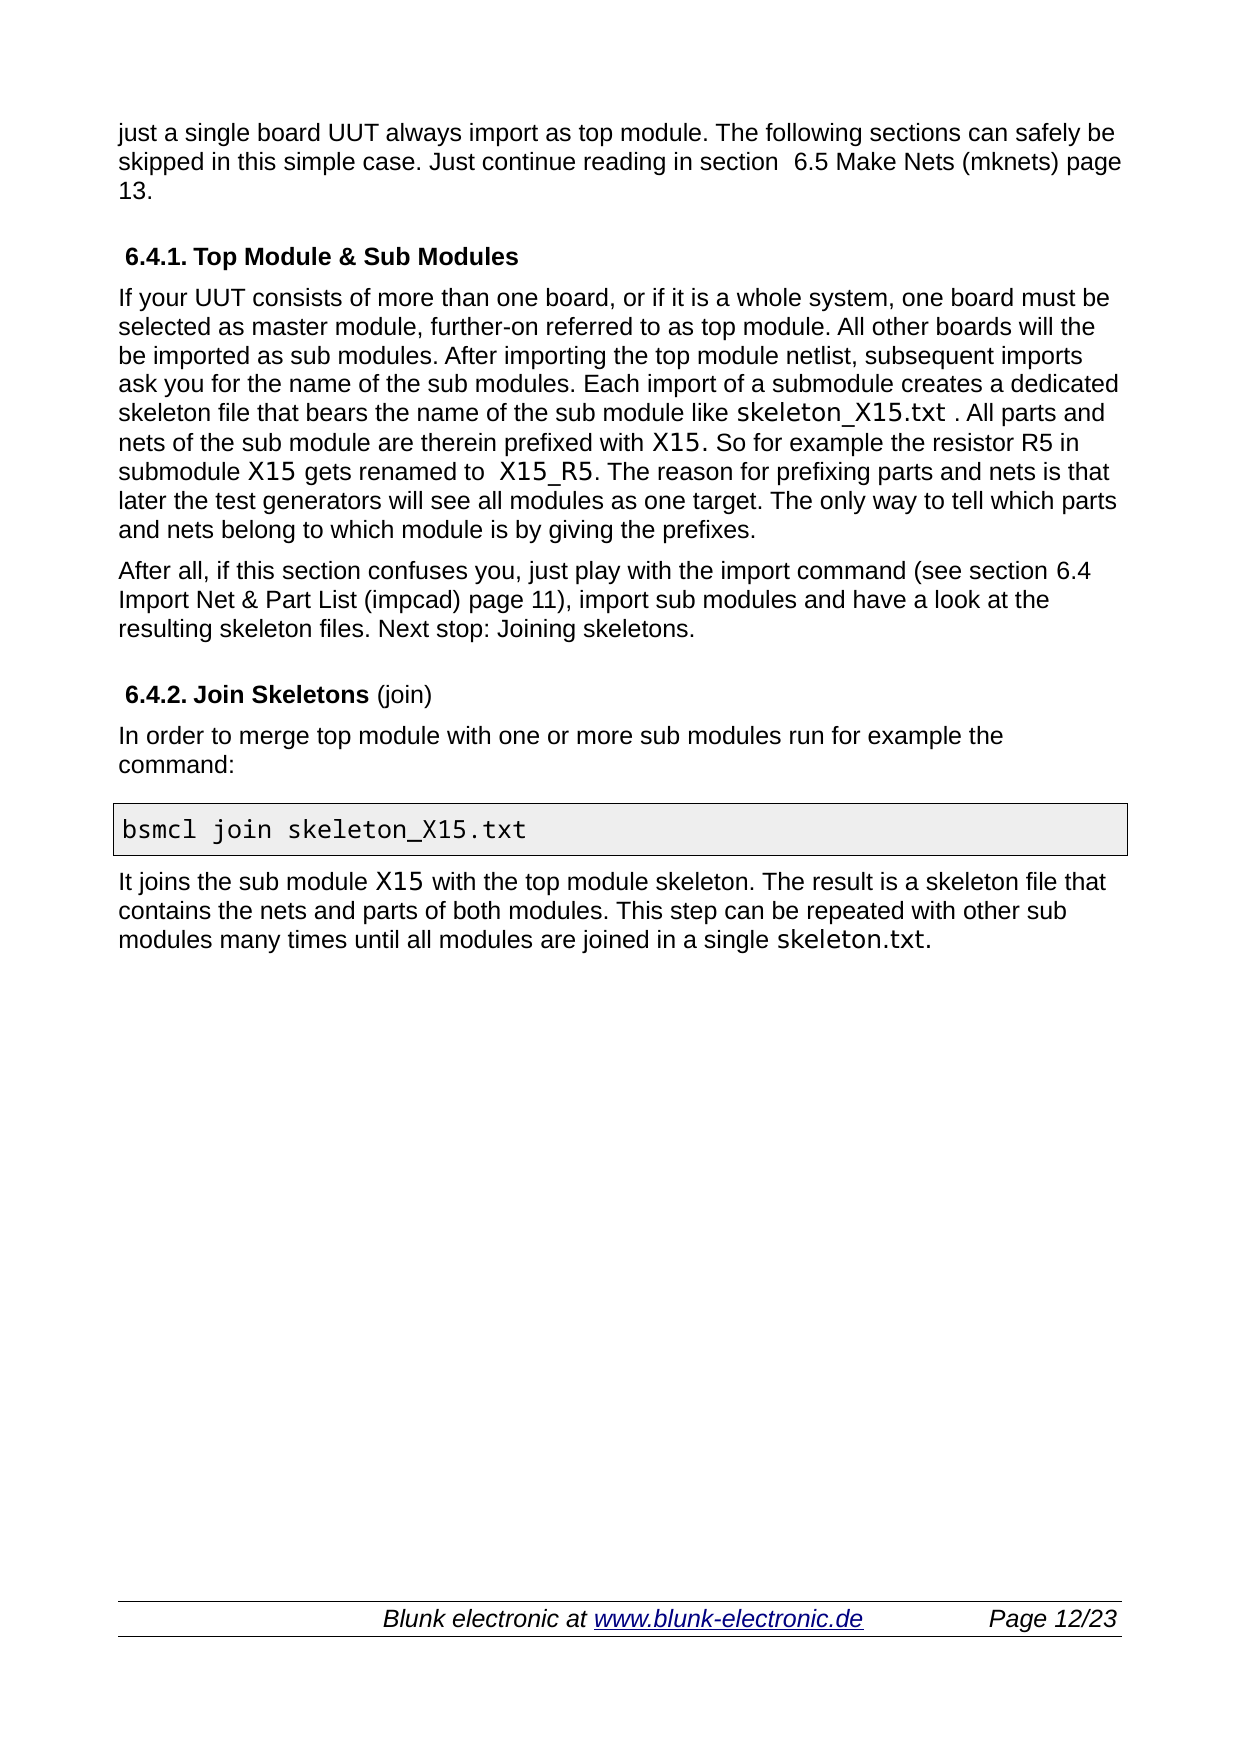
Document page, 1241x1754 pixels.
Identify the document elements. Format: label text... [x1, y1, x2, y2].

subtitle Join Skeletons (join) [118, 680, 1122, 709]
text After all, if this section confuses you, just play with the import command (see section 6.4 Import Net & Part List (impcad) page 11), import sub modules and have a look at the resulting skeleton files. Next stop: Joining skeletons. [118, 556, 1122, 642]
text bsmcl join skeleton_X15.txt [122, 812, 1118, 846]
text just a single board UUT always import as top module. The following sections can safely be skipped in this simple case. Just continue reading in section 6.5 Make Nets (mknets) page 13. [118, 118, 1122, 204]
text In order to merge top module with one or more sub modules run for example the command: [118, 721, 1122, 779]
text [118, 791, 1122, 803]
text It joins the sub module X15 with the top module skeleton. The result is a skeleton file that contains the nets and parts of both modules. This step can be repeated with other sub modules many times until all modules are joined in a single skeleton.txt. [118, 856, 1122, 954]
subtitle Top Module & Sub Modules [118, 242, 1122, 271]
text If your UUT consists of more than one board, or if it is a whole system, one board must be selected as master module, further-on referred to as top module. All other boards will the be imported as sub modules. After importing the top module netlist, subsequent imports ask you for the name of the sub modules. Each import of a submodule creates a dedicated skeleton file that bears the name of the sub module like skeleton_X15.txt . All parts and nets of the sub module are therein prefixed with X15. So for example the resistor R5 in submodule X15 gets renamed to X15_R5. The reason for prefixing parts and nets is that later the test generators will see all modules as one target. The only way to tell which parts and nets belong to which module is by giving the prefixes. [118, 283, 1122, 544]
